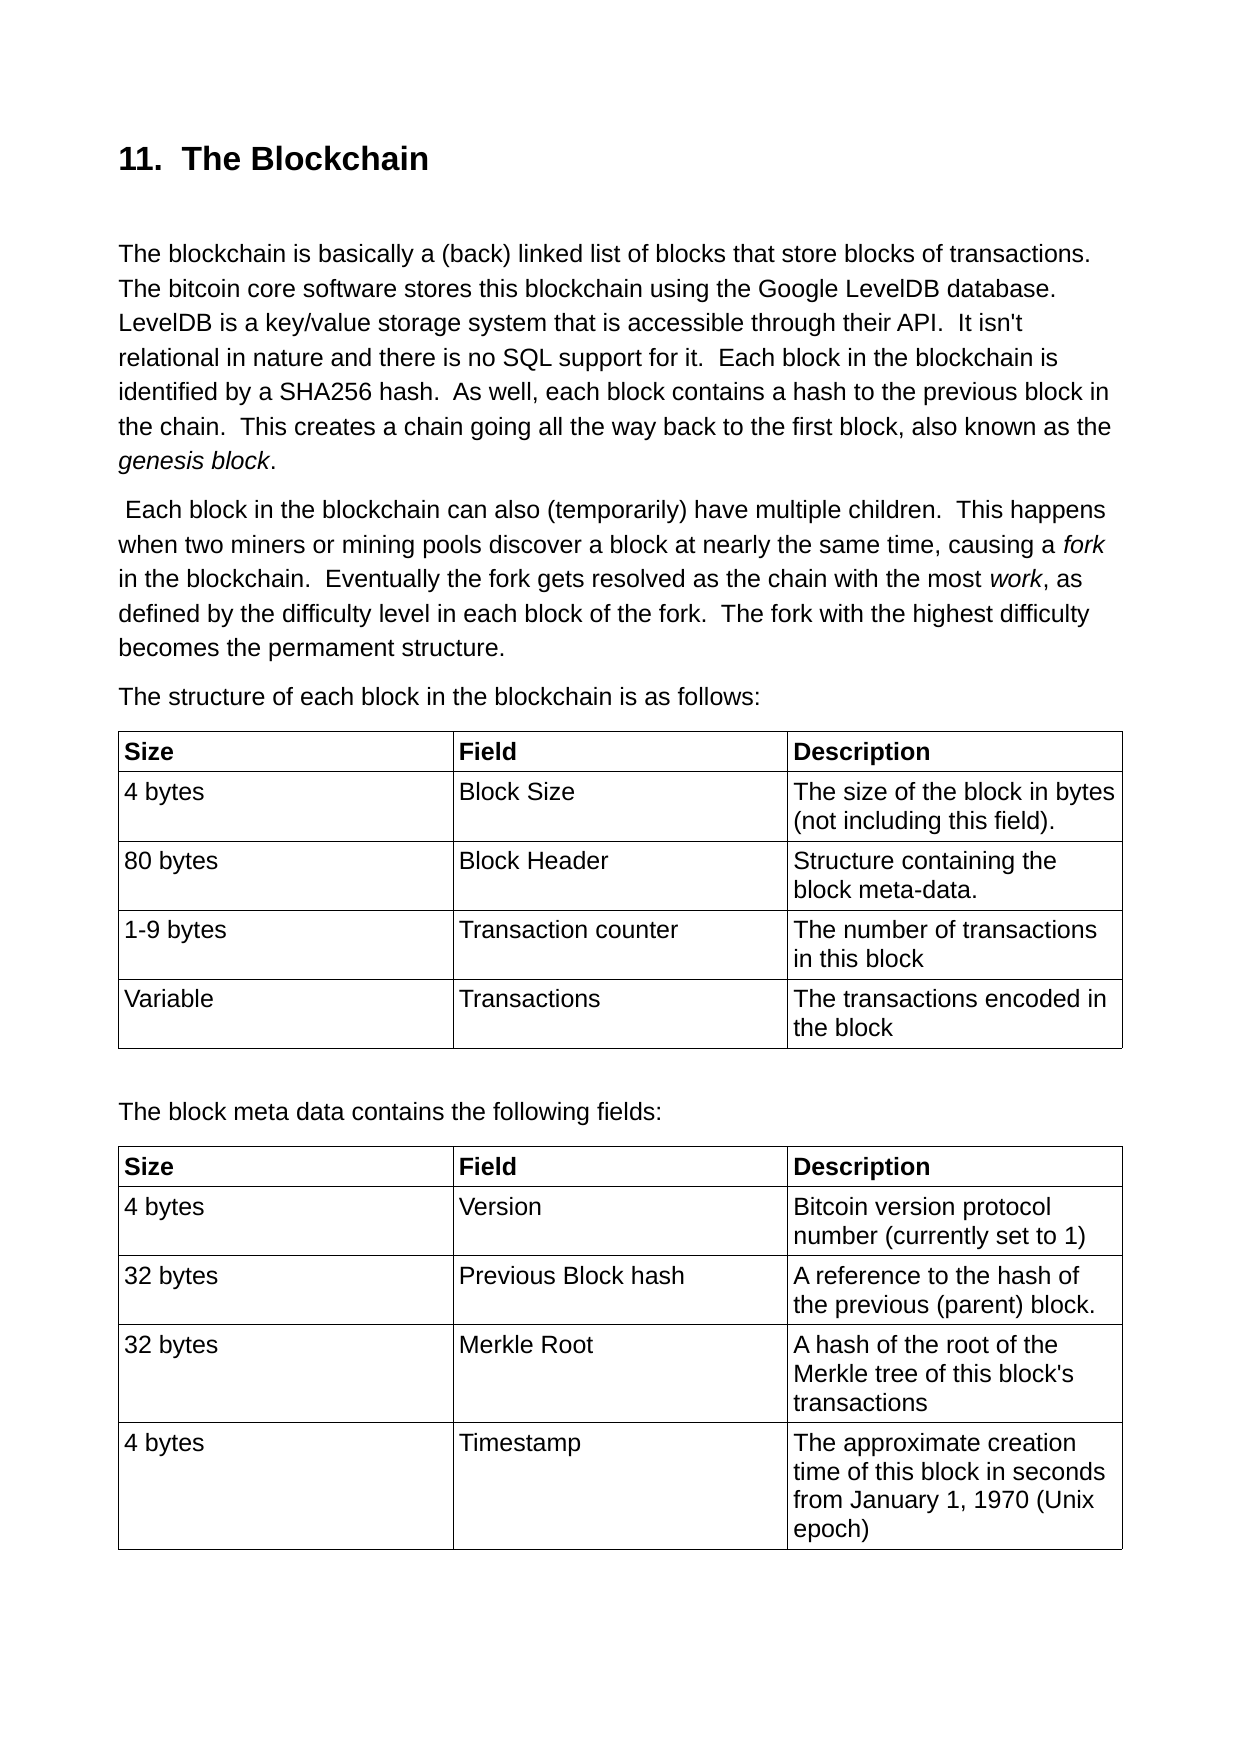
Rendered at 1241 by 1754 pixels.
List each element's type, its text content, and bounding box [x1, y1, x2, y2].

table_cell Bitcoin version protocol number (currently set to 1) [788, 1187, 1122, 1255]
table_cell Variable [119, 980, 453, 1048]
table_cell A hash of the root of the Merkle tree of this block's transactions [788, 1325, 1122, 1422]
table_cell The approximate creation time of this block in seconds from January 1, 1970 (Unix epoch) [788, 1423, 1122, 1549]
table_cell 32 bytes [119, 1325, 453, 1422]
table_cell Timestamp [454, 1423, 787, 1549]
table_cell Previous Block hash [454, 1256, 787, 1324]
text The block meta data contains the following fields: [118, 1097, 1122, 1126]
table_header Field [454, 1147, 787, 1186]
table_cell 4 bytes [119, 1423, 453, 1549]
text Each block in the blockchain can also (temporarily) have multiple children. This happens when two miners or mining pools discover a block at nearly the same time, causing a fork in the blockchain. Eventually the fork gets resolved as the chain with the most work, as defined by the difficulty level in each block of the fork. The fork with the highest difficulty becomes the permament structure. [118, 495, 1122, 662]
subtitle 11. The Blockchain [118, 139, 1122, 178]
table_cell Transaction counter [454, 911, 787, 979]
table_cell 1-9 bytes [119, 911, 453, 979]
table_cell A reference to the hash of the previous (parent) block. [788, 1256, 1122, 1324]
table_header Size [119, 1147, 453, 1186]
table_cell 32 bytes [119, 1256, 453, 1324]
table_cell 80 bytes [119, 842, 453, 909]
table_header Size [119, 732, 453, 771]
table_cell Block Size [454, 772, 787, 841]
text The blockchain is basically a (back) linked list of blocks that store blocks of transactions. The bitcoin core software stores this blockchain using the Google LevelDB database. LevelDB is a key/value storage system that is accessible through their API. It isn't relational in nature and there is no SQL support for it. Each block in the blockchain is identified by a SHA256 hash. As well, each block contains a hash to the previous block in the chain. This creates a chain going all the way back to the first block, also known as the genesis block. [118, 239, 1122, 475]
table_header Description [788, 1147, 1122, 1186]
table_header Description [788, 732, 1122, 771]
table_cell Block Header [454, 842, 787, 909]
table_cell Version [454, 1187, 787, 1255]
table_cell Structure containing the block meta-data. [788, 842, 1122, 909]
text The structure of each block in the blockchain is as follows: [118, 682, 1122, 711]
table_cell 4 bytes [119, 1187, 453, 1255]
table_cell The transactions encoded in the block [788, 980, 1122, 1048]
table_header Field [454, 732, 787, 771]
table_cell The size of the block in bytes (not including this field). [788, 772, 1122, 841]
table_cell The number of transactions in this block [788, 911, 1122, 979]
table_cell Transactions [454, 980, 787, 1048]
table_cell 4 bytes [119, 772, 453, 841]
table_cell Merkle Root [454, 1325, 787, 1422]
